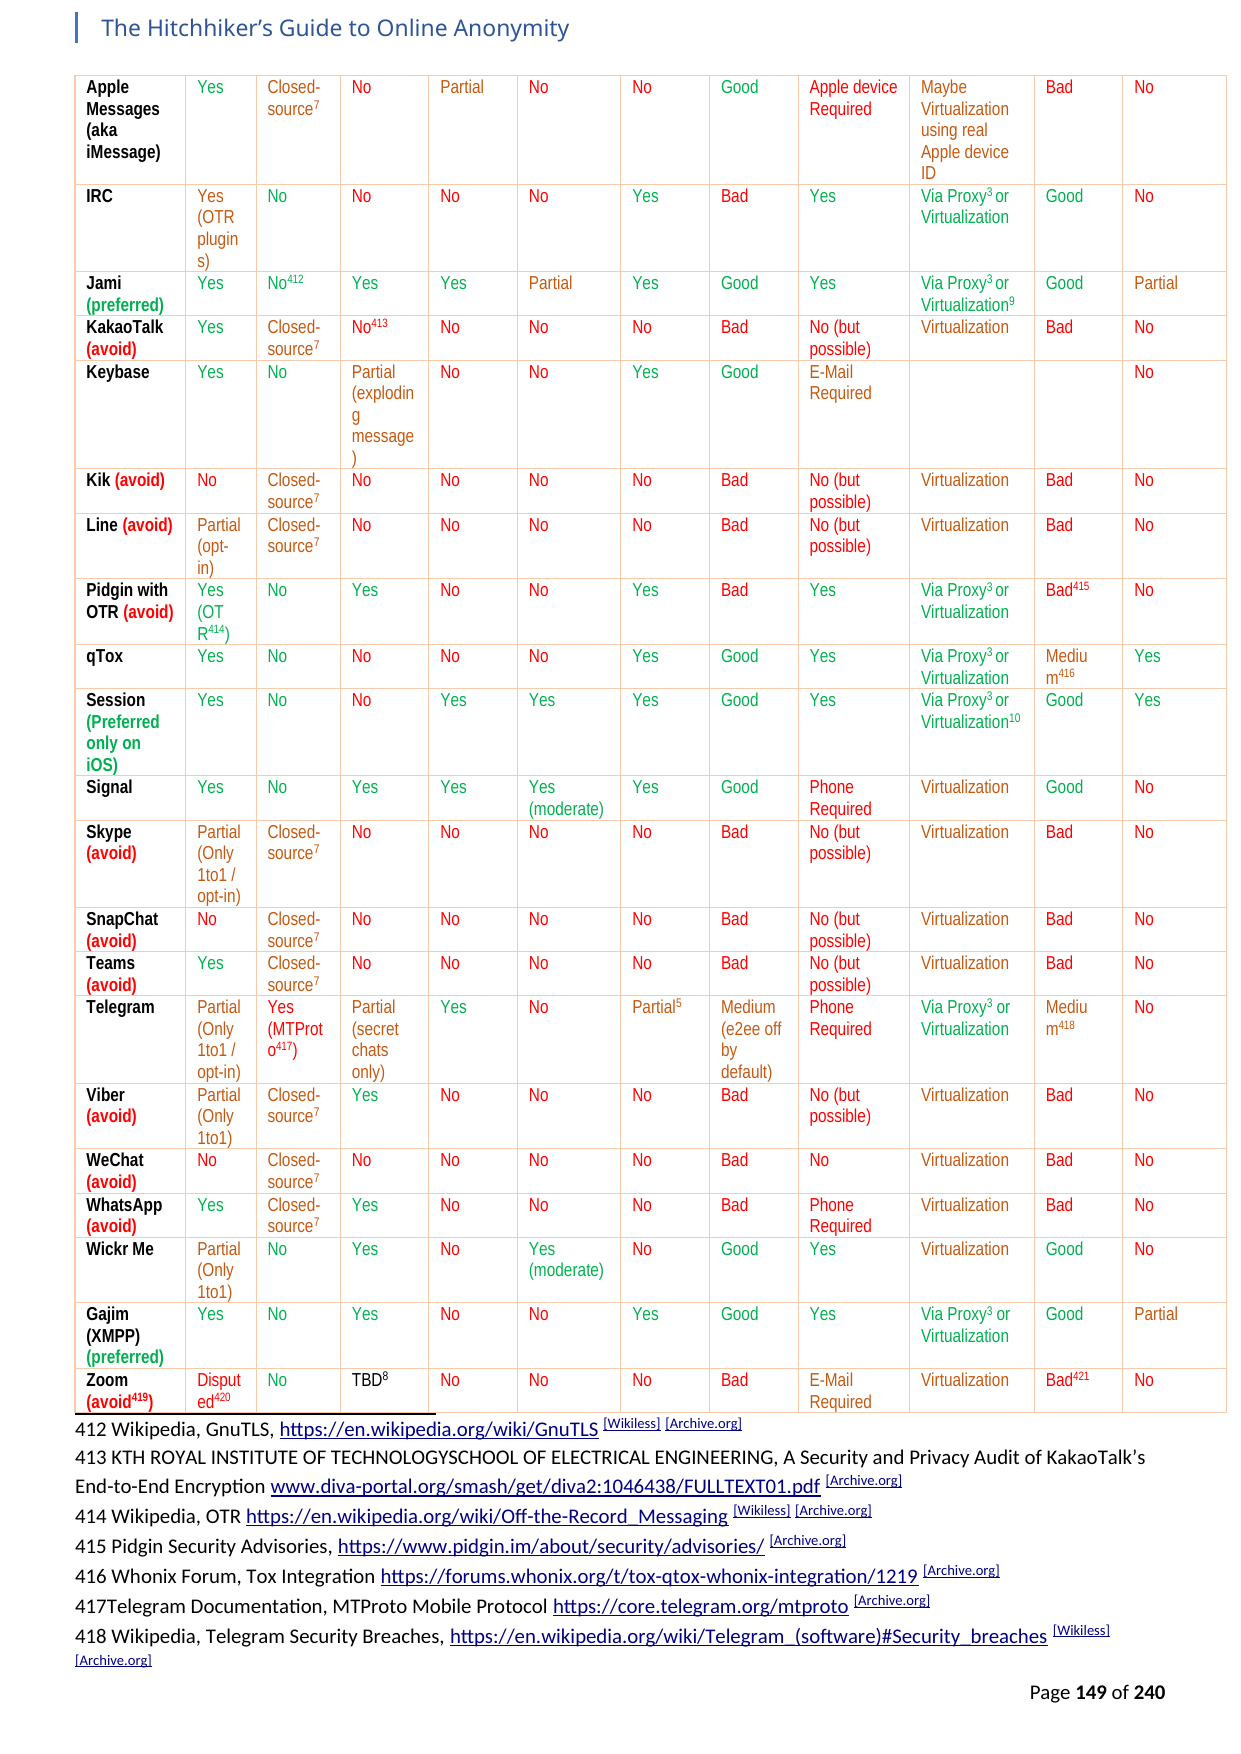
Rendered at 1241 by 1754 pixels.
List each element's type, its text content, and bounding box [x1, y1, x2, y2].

table_cell Yes [429, 996, 517, 1082]
table_cell Yes (OTR plugins) [186, 185, 256, 271]
table_cell No [429, 908, 517, 951]
table_cell No [429, 952, 517, 995]
table_cell No [518, 361, 620, 468]
table_cell Yes [799, 689, 909, 775]
table_cell Virtualization [910, 908, 1034, 951]
table_cell No [518, 1084, 620, 1148]
table_cell Bad [710, 579, 798, 644]
table_cell No [341, 821, 428, 907]
table_cell No [621, 469, 709, 512]
table_cell Maybe Virtualization using real Apple device ID [910, 76, 1034, 184]
table_cell No [429, 1369, 517, 1412]
table_cell Partial (Only 1to1 / opt-in) [186, 821, 256, 907]
table_cell No [1123, 1238, 1226, 1302]
table_cell Zoom (avoid) [76, 1369, 185, 1412]
table_cell Yes [621, 361, 709, 468]
table_cell Bad [710, 1369, 798, 1412]
table_cell Via Proxy3 or Virtualization [910, 579, 1034, 644]
table_cell Session (Preferred only on iOS) [76, 689, 185, 775]
table_cell No (but possible) [799, 514, 909, 578]
table_cell Virtualization [910, 514, 1034, 578]
table_cell Yes (MTProto) [257, 996, 340, 1082]
table_cell Yes [186, 76, 256, 184]
table_cell Virtualization [910, 1238, 1034, 1302]
table_cell No [1123, 1194, 1226, 1237]
table_cell No [341, 316, 428, 359]
table_cell Closed-source7 [257, 821, 340, 907]
table_cell Yes [621, 579, 709, 644]
table_cell Yes [186, 316, 256, 359]
table_cell Closed-source7 [257, 908, 340, 951]
table_cell Closed-source7 [257, 1149, 340, 1192]
table_cell Teams (avoid) [76, 952, 185, 995]
table_cell No [429, 469, 517, 512]
table_cell Good [710, 361, 798, 468]
table_cell No [341, 185, 428, 271]
table_cell Good [710, 1238, 798, 1302]
table_cell Yes [621, 272, 709, 315]
table_cell Bad [1035, 908, 1122, 951]
table_cell No [1123, 316, 1226, 359]
table_cell Jami (preferred) [76, 272, 185, 315]
table_cell Virtualization [910, 316, 1034, 359]
table_cell No [429, 316, 517, 359]
table_cell Bad [710, 908, 798, 951]
table_cell Bad [710, 185, 798, 271]
table_cell Yes [186, 361, 256, 468]
table_cell No [341, 1149, 428, 1192]
table_cell No [621, 1084, 709, 1148]
table_cell Partial [1123, 1303, 1226, 1368]
table_cell [1035, 361, 1122, 468]
table_cell Viber (avoid) [76, 1084, 185, 1148]
table_cell Yes [621, 689, 709, 775]
table_cell No [429, 1084, 517, 1148]
table_cell No [429, 579, 517, 644]
table_cell Yes (moderate) [518, 776, 620, 819]
table_cell Bad [710, 514, 798, 578]
table_cell Virtualization [910, 1194, 1034, 1237]
table_cell No [621, 1149, 709, 1192]
table_cell No [518, 996, 620, 1082]
table_cell No [429, 514, 517, 578]
table_cell Apple Messages (aka iMessage) [76, 76, 185, 184]
table_cell No [621, 514, 709, 578]
table_cell No (but possible) [799, 316, 909, 359]
table_cell Bad [1035, 1194, 1122, 1237]
table_cell Medium [1035, 645, 1122, 688]
table_cell No [257, 361, 340, 468]
table_cell Yes [186, 1194, 256, 1237]
table_cell Gajim (XMPP) (preferred) [76, 1303, 185, 1368]
table_cell Yes [186, 272, 256, 315]
table_cell E-Mail Required [799, 361, 909, 468]
table_cell Phone Required [799, 996, 909, 1082]
table_cell No [257, 272, 340, 315]
table_cell Yes [1123, 645, 1226, 688]
table_cell Good [1035, 776, 1122, 819]
table_cell Keybase [76, 361, 185, 468]
table_cell No [1123, 1149, 1226, 1192]
table_cell No [518, 645, 620, 688]
table_cell Bad [1035, 316, 1122, 359]
table_cell Phone Required [799, 1194, 909, 1237]
table_cell No [518, 469, 620, 512]
table_cell Yes [799, 1238, 909, 1302]
table_cell No [429, 361, 517, 468]
table_cell No [429, 185, 517, 271]
table_cell Yes [429, 776, 517, 819]
table_cell Yes [341, 579, 428, 644]
table_cell No [429, 1149, 517, 1192]
table_cell No [518, 952, 620, 995]
table_cell Virtualization [910, 469, 1034, 512]
table_cell Good [710, 645, 798, 688]
table_cell Partial5 [621, 996, 709, 1082]
table_cell Good [1035, 272, 1122, 315]
table_cell Bad [710, 821, 798, 907]
table_cell Yes [429, 272, 517, 315]
table_cell Yes [621, 645, 709, 688]
table_cell SnapChat (avoid) [76, 908, 185, 951]
table_cell Line (avoid) [76, 514, 185, 578]
table_cell WeChat (avoid) [76, 1149, 185, 1192]
table_cell Yes (moderate) [518, 1238, 620, 1302]
table_cell Yes [186, 952, 256, 995]
table_cell Via Proxy3 or Virtualization [910, 185, 1034, 271]
table_cell Closed-source7 [257, 1194, 340, 1237]
table_cell Good [1035, 1303, 1122, 1368]
table_cell Bad [1035, 1084, 1122, 1148]
table_cell No [621, 952, 709, 995]
table_cell Bad [1035, 514, 1122, 578]
table_cell No [1123, 185, 1226, 271]
table_cell Via Proxy3 or Virtualization9 [910, 272, 1034, 315]
table_cell Yes [621, 185, 709, 271]
table_cell Closed-source7 [257, 76, 340, 184]
table_cell No [257, 579, 340, 644]
table_cell No [518, 185, 620, 271]
table_cell No [341, 689, 428, 775]
table_cell qTox [76, 645, 185, 688]
table_cell Partial (Only 1to1) [186, 1084, 256, 1148]
table_cell Closed-source7 [257, 952, 340, 995]
table_cell Medium (e2ee off by default) [710, 996, 798, 1082]
table_cell Wickr Me [76, 1238, 185, 1302]
table_cell Virtualization [910, 952, 1034, 995]
table_cell Yes [799, 1303, 909, 1368]
table_cell IRC [76, 185, 185, 271]
table_cell Yes [341, 776, 428, 819]
table_cell No [341, 645, 428, 688]
table_cell Good [710, 776, 798, 819]
table_cell Via Proxy3 or Virtualization [910, 645, 1034, 688]
table_cell No [257, 1303, 340, 1368]
table_cell Closed-source7 [257, 1084, 340, 1148]
table_cell No [621, 76, 709, 184]
table_cell Bad [1035, 821, 1122, 907]
table_cell Partial (exploding message) [341, 361, 428, 468]
table_cell E-Mail Required [799, 1369, 909, 1412]
table_cell No [429, 1303, 517, 1368]
table_cell No [518, 579, 620, 644]
table_cell Telegram [76, 996, 185, 1082]
table_cell Disputed [186, 1369, 256, 1412]
table_cell Apple device Required [799, 76, 909, 184]
table_cell No [257, 689, 340, 775]
table_cell [910, 361, 1034, 468]
table_cell Partial [429, 76, 517, 184]
table_cell No [341, 76, 428, 184]
table_cell No [186, 469, 256, 512]
table_cell Medium [1035, 996, 1122, 1082]
table_cell No [429, 1238, 517, 1302]
table_cell No (but possible) [799, 1084, 909, 1148]
table_cell No [1123, 76, 1226, 184]
table_cell Partial [1123, 272, 1226, 315]
table_cell Virtualization [910, 1084, 1034, 1148]
table_cell Partial (opt-in) [186, 514, 256, 578]
table_cell No [186, 908, 256, 951]
table_cell No [429, 821, 517, 907]
table_cell No [257, 185, 340, 271]
table_cell Yes [186, 689, 256, 775]
table_cell Via Proxy3 or Virtualization10 [910, 689, 1034, 775]
table_cell Yes [186, 645, 256, 688]
table_cell Bad [1035, 469, 1122, 512]
table_cell Good [710, 689, 798, 775]
table_cell No [621, 821, 709, 907]
table_cell Partial (Only 1to1) [186, 1238, 256, 1302]
table_cell Bad [1035, 952, 1122, 995]
table_cell No [1123, 776, 1226, 819]
table_cell No [1123, 361, 1226, 468]
table_cell Bad [710, 1194, 798, 1237]
table_cell No [621, 1194, 709, 1237]
table_cell Via Proxy3 or Virtualization [910, 996, 1034, 1082]
table_cell No [1123, 469, 1226, 512]
table_cell WhatsApp (avoid) [76, 1194, 185, 1237]
table_cell Virtualization [910, 776, 1034, 819]
table_cell Via Proxy3 or Virtualization [910, 1303, 1034, 1368]
table_cell Good [1035, 1238, 1122, 1302]
table_cell Yes [341, 1303, 428, 1368]
table_cell No [518, 514, 620, 578]
table_cell Yes [799, 579, 909, 644]
table_cell No [518, 316, 620, 359]
table_cell Virtualization [910, 821, 1034, 907]
table_cell No [621, 908, 709, 951]
table_cell Yes [518, 689, 620, 775]
table_cell Bad [1035, 1369, 1122, 1412]
table_cell Partial (Only 1to1 / opt-in) [186, 996, 256, 1082]
table_cell Virtualization [910, 1369, 1034, 1412]
table_cell Bad [710, 952, 798, 995]
table_cell Yes (OTR) [186, 579, 256, 644]
table_cell Bad [710, 1149, 798, 1192]
table_cell No [1123, 514, 1226, 578]
table_cell No (but possible) [799, 908, 909, 951]
table_cell Bad [710, 469, 798, 512]
table_cell No [1123, 908, 1226, 951]
table_cell No [257, 1369, 340, 1412]
table_cell Bad [1035, 76, 1122, 184]
table_cell No [518, 1149, 620, 1192]
table_cell TBD8 [341, 1369, 428, 1412]
table_cell No [429, 1194, 517, 1237]
table_cell Skype (avoid) [76, 821, 185, 907]
table_cell Yes [799, 272, 909, 315]
table_cell Bad [710, 1084, 798, 1148]
table_cell No [341, 908, 428, 951]
table_cell No [341, 952, 428, 995]
table_cell Good [710, 76, 798, 184]
table_cell No [518, 908, 620, 951]
table_cell No [1123, 1369, 1226, 1412]
table_cell Yes [799, 645, 909, 688]
table_cell No [257, 645, 340, 688]
table_cell No [621, 1238, 709, 1302]
table_cell No [518, 1369, 620, 1412]
table_cell Partial (secret chats only) [341, 996, 428, 1082]
table_cell No [621, 316, 709, 359]
table_cell Yes [429, 689, 517, 775]
table_cell Yes [341, 1238, 428, 1302]
table_cell No [257, 776, 340, 819]
table_cell No [518, 76, 620, 184]
table_cell Good [710, 272, 798, 315]
table_cell Yes [341, 272, 428, 315]
table_cell No [518, 1303, 620, 1368]
table_cell Yes [186, 776, 256, 819]
table_cell Good [1035, 689, 1122, 775]
table_cell KakaoTalk (avoid) [76, 316, 185, 359]
table_cell No [518, 1194, 620, 1237]
table_cell No [341, 469, 428, 512]
table_cell No [341, 514, 428, 578]
table_cell No [1123, 1084, 1226, 1148]
table_cell Yes [799, 185, 909, 271]
table_cell Signal [76, 776, 185, 819]
table_cell No [1123, 821, 1226, 907]
table_cell No [257, 1238, 340, 1302]
table_cell Yes [186, 1303, 256, 1368]
table_cell Virtualization [910, 1149, 1034, 1192]
table_cell Bad [1035, 579, 1122, 644]
table_cell Good [710, 1303, 798, 1368]
table_cell Phone Required [799, 776, 909, 819]
table_cell No [621, 1369, 709, 1412]
table_cell Yes [621, 1303, 709, 1368]
table_cell No (but possible) [799, 821, 909, 907]
table_cell Closed-source7 [257, 514, 340, 578]
table_cell Pidgin with OTR (avoid) [76, 579, 185, 644]
table_cell Yes [341, 1194, 428, 1237]
table_cell No [1123, 579, 1226, 644]
table_cell Closed-source7 [257, 469, 340, 512]
table_cell Yes [1123, 689, 1226, 775]
table_cell Yes [341, 1084, 428, 1148]
table_cell No [518, 821, 620, 907]
table_cell No [1123, 996, 1226, 1082]
table_cell Partial [518, 272, 620, 315]
table_cell Closed-source7 [257, 316, 340, 359]
table_cell No [429, 645, 517, 688]
table_cell Good [1035, 185, 1122, 271]
table_cell No (but possible) [799, 952, 909, 995]
table_cell Bad [710, 316, 798, 359]
table_cell No [186, 1149, 256, 1192]
table_cell Yes [621, 776, 709, 819]
table_cell Kik (avoid) [76, 469, 185, 512]
table_cell No (but possible) [799, 469, 909, 512]
table_cell No [1123, 952, 1226, 995]
table_cell Bad [1035, 1149, 1122, 1192]
table_cell No [799, 1149, 909, 1192]
